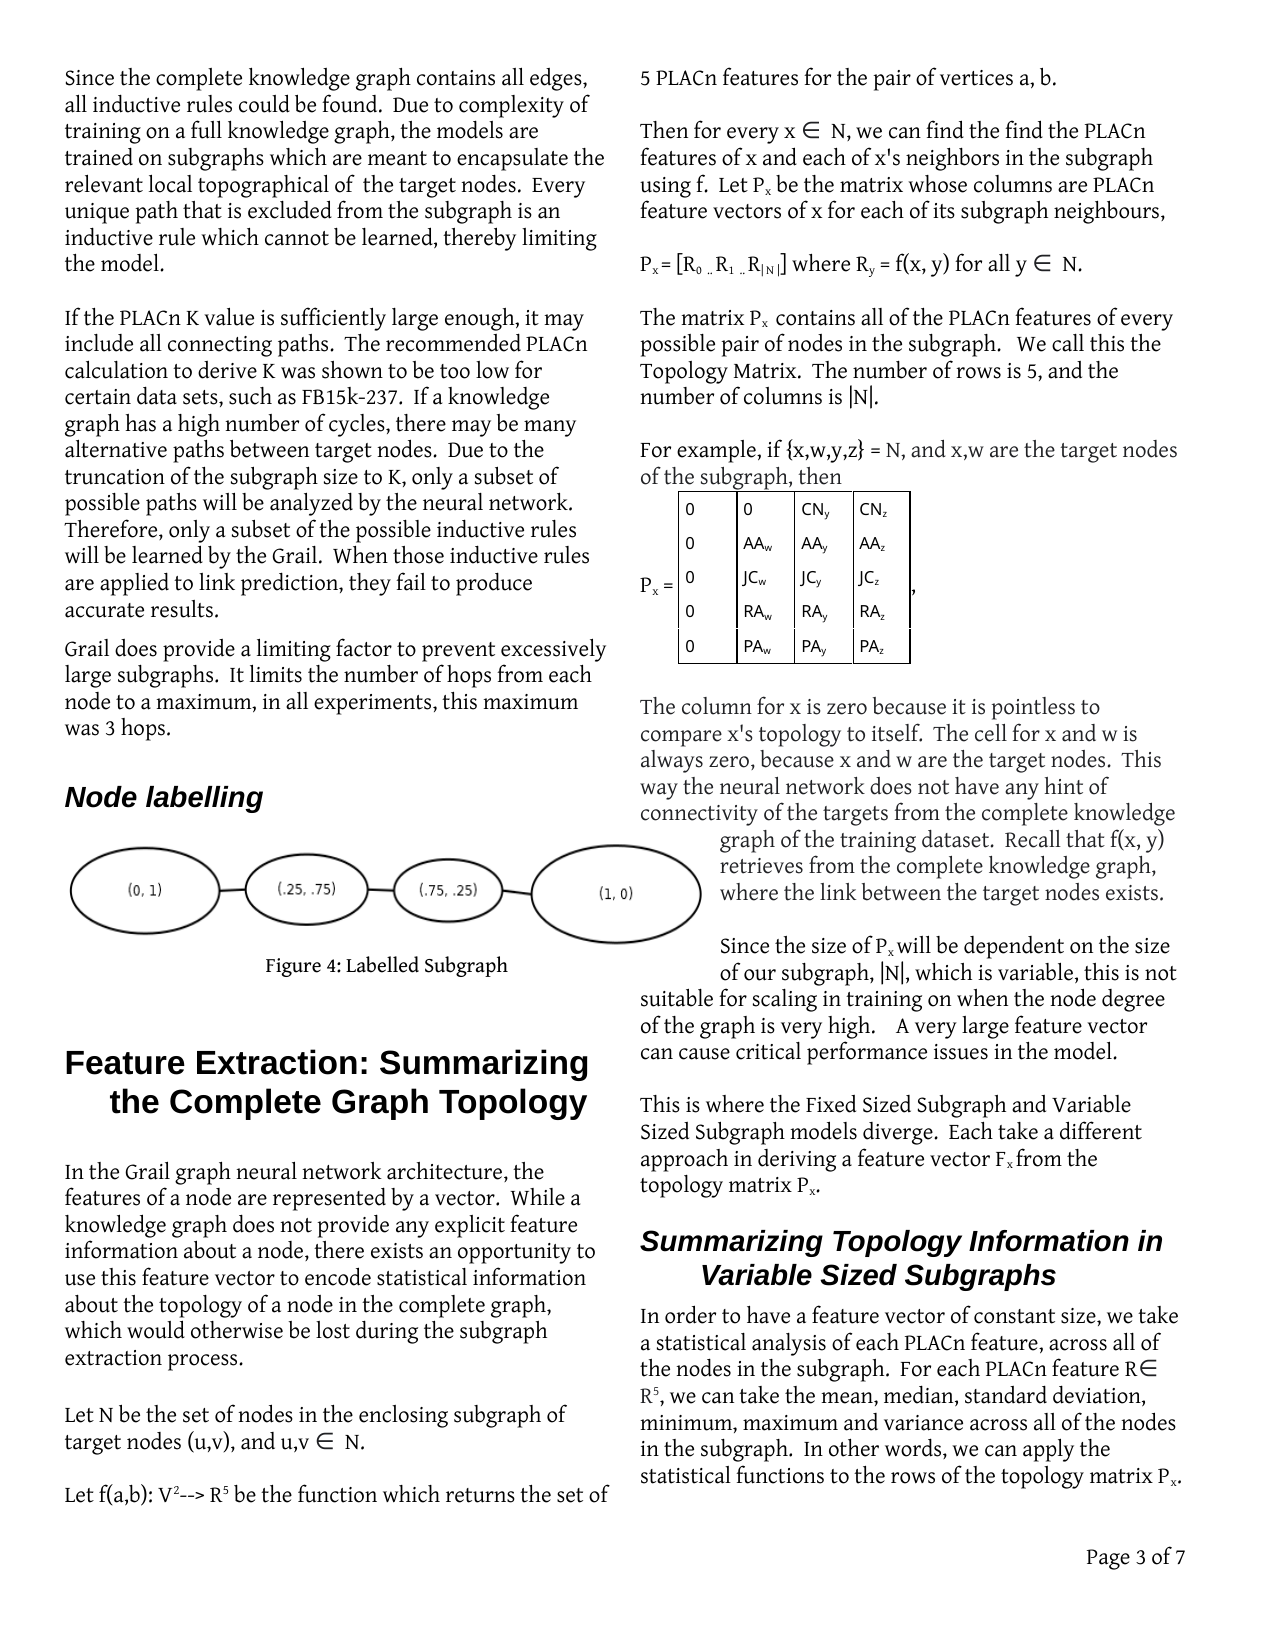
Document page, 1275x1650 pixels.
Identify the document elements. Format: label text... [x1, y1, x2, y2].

text Then for every x ∈ N, we can find the find the PLACn features of x and each of x's neighbors in the subgraph using f. Let Px be the matrix whose columns are PLACn feature vectors of x for each of its subgraph neighbours, [640, 119, 1186, 225]
table_cell AAz [854, 526, 909, 560]
table_cell 0 [679, 560, 736, 594]
text Figure 4: Labelled Subgraph [69, 955, 704, 979]
text This is where the Fixed Sized Subgraph and Variable Sized Subgraph models diverge. Each take a different approach in deriving a feature vector Fx from the topology matrix Px. [640, 1093, 1186, 1199]
text Px = , [640, 491, 1186, 694]
text For example, if {x,w,y,z} = N, and x,w are the target nodes of the subgraph, then [640, 438, 1186, 491]
table_cell JCw [738, 560, 794, 594]
subtitle Feature Extraction: Summarizing the Complete Graph Topology [64, 1043, 610, 1120]
table_cell 0 [679, 594, 736, 628]
table_cell JCz [854, 560, 909, 594]
table_cell PAw [738, 629, 794, 663]
subtitle Summarizing Topology Information in Variable Sized Subgraphs [640, 1224, 1186, 1291]
table_cell PAy [795, 629, 852, 663]
table_header 0 [679, 492, 736, 526]
text Since the size of Px will be dependent on the size of our subgraph, |N|, which is variable, this is not suitable for scaling in training on when the node degree of the graph is very high. A very large feature vector can cause critical performance issues in the model. [640, 933, 1186, 1066]
table_header CNy [795, 492, 852, 526]
table_cell 0 [679, 629, 736, 663]
text Grail does provide a limiting factor to prevent excessively large subgraphs. It limits the number of hops from each node to a maximum, in all experiments, this maximum was 3 hops. [64, 636, 610, 742]
text Let N be the set of nodes in the enclosing subgraph of target nodes (u,v), and u,v ∈ N. Let f(a,b): V2--> R5 be the function which returns the set of [64, 1403, 610, 1509]
text In order to have a feature vector of constant size, we take a statistical analysis of each PLACn feature, across all of the nodes in the subgraph. For each PLACn feature R∈ R5, we can take the mean, median, standard deviation, minimum, maximum and variance across all of the nodes in the subgraph. In other words, we can apply the statistical functions to the rows of the topology matrix Px. [640, 1304, 1186, 1489]
subtitle Node labelling [64, 780, 610, 813]
text Since the complete knowledge graph contains all edges, all inductive rules could be found. Due to complexity of training on a full knowledge graph, the models are trained on subgraphs which are meant to encapsulate the relevant local topographical of the target nodes. Every unique path that is excluded from the subgraph is an inductive rule which cannot be learned, thereby limiting the model. [64, 66, 610, 278]
table_cell RAy [795, 594, 852, 628]
table_cell PAz [854, 629, 909, 663]
table_cell 0 [679, 526, 736, 560]
table_cell RAz [854, 594, 909, 628]
table_header 0 [738, 492, 794, 526]
picture [68, 827, 705, 955]
text In the Grail graph neural network architecture, the features of a node are represented by a vector. While a knowledge graph does not provide any explicit feature information about a node, there exists an opportunity to use this feature vector to encode statistical information about the topology of a node in the complete graph, which would otherwise be lost during the subgraph extraction process. [64, 1159, 610, 1372]
text 5 PLACn features for the pair of vertices a, b. [640, 66, 1186, 92]
text The column for x is zero because it is pointless to compare x's topology to itself. The cell for x and w is always zero, because x and w are the target nodes. This way the neural network does not have any hint of connectivity of the targets from the complete knowledge graph of the training dataset. Recall that f(x, y) retrieves from the complete knowledge graph, where the link between the target nodes exists. [640, 694, 1186, 907]
table_cell AAy [795, 526, 852, 560]
text The matrix Px contains all of the PLACn features of every possible pair of nodes in the subgraph. We call this the Topology Matrix. The number of rows is 5, and the number of columns is |N|. [640, 305, 1186, 411]
table_cell RAw [738, 594, 794, 628]
table_cell JCy [795, 560, 852, 594]
text If the PLACn K value is sufficiently large enough, it may include all connecting paths. The recommended PLACn calculation to derive K was shown to be too low for certain data sets, such as FB15k-237. If a knowledge graph has a high number of cycles, there may be many alternative paths between target nodes. Due to the truncation of the subgraph size to K, only a subset of possible paths will be analyzed by the neural network. Therefore, only a subset of the possible inductive rules will be learned by the Grail. When those inductive rules are applied to link prediction, they fail to produce accurate results. [64, 305, 610, 624]
table_header CNz [854, 492, 909, 526]
table_cell AAw [738, 526, 794, 560]
text Px = [R0 .. R1 .. R| N |] where Ry = f(x, y) for all y ∈ N. [640, 252, 1186, 278]
